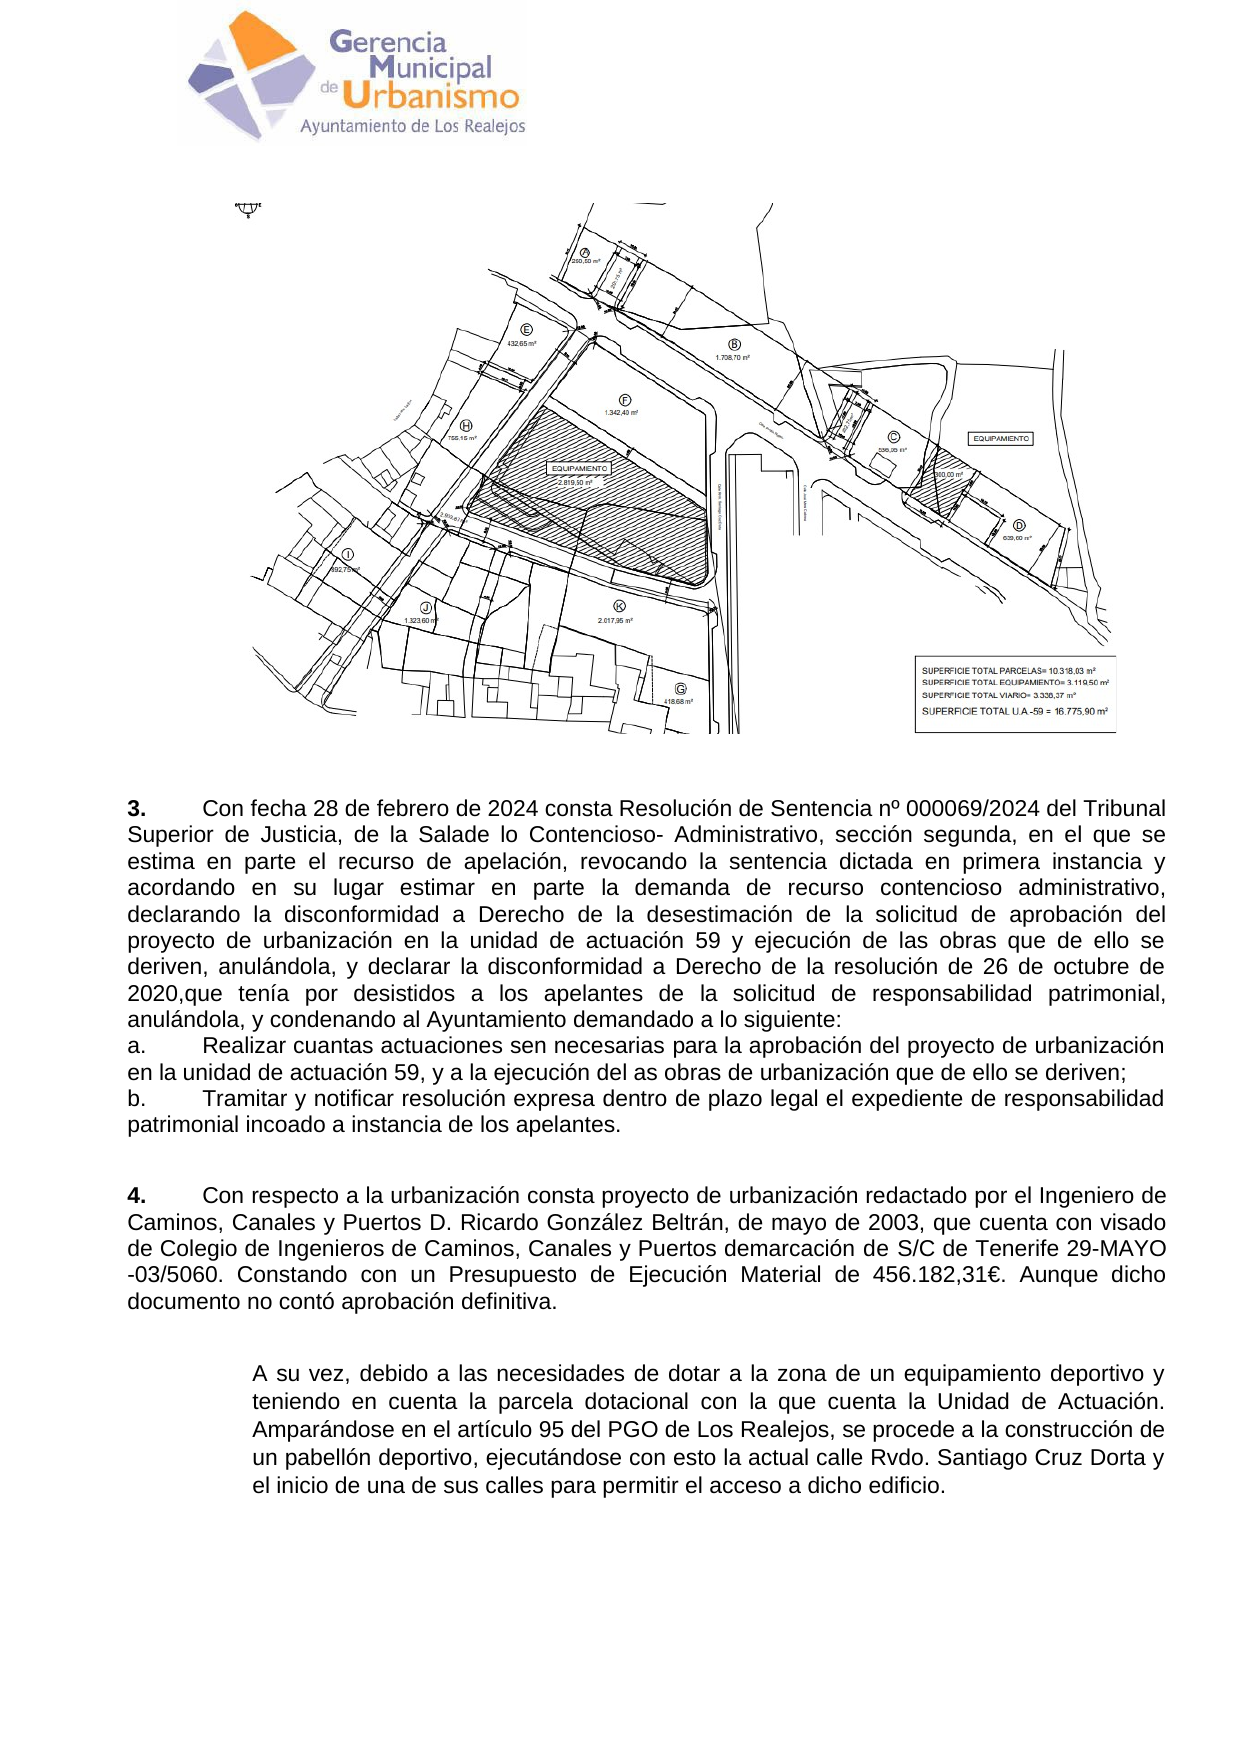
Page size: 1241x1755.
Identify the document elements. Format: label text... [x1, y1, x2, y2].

list Con respecto a la urbanización consta proyecto de urbanización redactado por el Ingeniero de Caminos, Canales y Puertos D. Ricardo González Beltrán, de mayo de 2003, que cuenta con visado de Colegio de Ingenieros de Caminos, Canales y Puertos demarcación de S/C de Tenerife 29-MAYO -03/5060. Constando con un Presupuesto de Ejecución Material de 456.182,31€. Aunque dicho documento no contó aprobación definitiva. [127, 1182, 1167, 1314]
list Realizar cuantas actuaciones sen necesarias para la aprobación del proyecto de urbanización en la unidad de actuación 59, y a la ejecución del as obras de urbanización que de ello se deriven; [127, 1032, 1165, 1085]
text A su vez, debido a las necesidades de dotar a la zona de un equipamiento deportivo y teniendo en cuenta la parcela dotacional con la que cuenta la Unidad de Actuación. Amparándose en el artículo 95 del PGO de Los Realejos, se procede a la construcción de un pabellón deportivo, ejecutándose con esto la actual calle Rvdo. Santiago Cruz Dorta y el inicio de una de sus calles para permitir el acceso a dicho edificio. [252, 1359, 1165, 1498]
list Tramitar y notificar resolución expresa dentro de plazo legal el expediente de responsabilidad patrimonial incoado a instancia de los apelantes. [127, 1086, 1165, 1137]
list Con fecha 28 de febrero de 2024 consta Resolución de Sentencia nº 000069/2024 del Tribunal Superior de Justicia, de la Salade lo Contencioso- Administrativo, sección segunda, en el que se estima en parte el recurso de apelación, revocando la sentencia dictada en primera instancia y acordando en su lugar estimar en parte la demanda de recurso contencioso administrativo, declarando la disconformidad a Derecho de la desestimación de la solicitud de aprobación del proyecto de urbanización en la unidad de actuación 59 y ejecución de las obras que de ello se deriven, anulándola, y declarar la disconformidad a Derecho de la resolución de 26 de octubre de 2020,que tenía por desistidos a los apelantes de la solicitud de responsabilidad patrimonial, anulándola, y condenando al Ayuntamiento demandado a lo siguiente: [127, 795, 1166, 1032]
